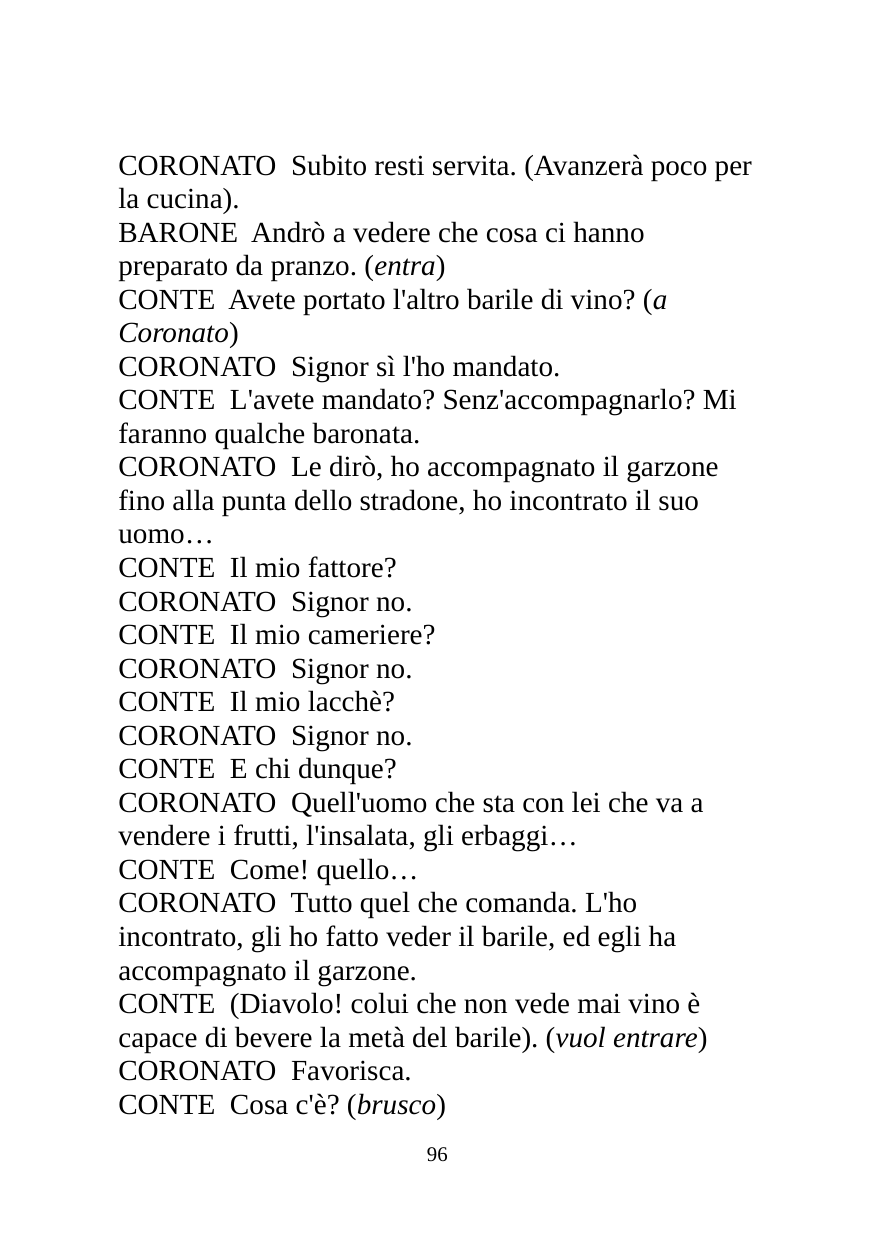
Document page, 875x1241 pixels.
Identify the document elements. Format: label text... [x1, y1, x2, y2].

text CORONATO Signor no. [118, 718, 756, 751]
text CORONATO Le dirò, ho accompagnato il garzone fino alla punta dello stradone, ho incontrato il suo uomo… [118, 449, 756, 550]
text CONTE Avete portato l'altro barile di vino? (a Coronato) [118, 282, 756, 349]
text CORONATO Signor no. [118, 584, 756, 617]
text CORONATO Signor no. [118, 651, 756, 684]
text CONTE Come! quello… [118, 852, 756, 886]
text CONTE (Diavolo! colui che non vede mai vino è capace di bevere la metà del barile). (vuol entrare) [118, 986, 756, 1053]
text CONTE Il mio cameriere? [118, 617, 756, 651]
text CORONATO Signor sì l'ho mandato. [118, 349, 756, 382]
text CONTE Cosa c'è? (brusco) [118, 1087, 756, 1120]
text CONTE L'avete mandato? Senz'accompagnarlo? Mi faranno qualche baronata. [118, 382, 756, 449]
text CORONATO Quell'uomo che sta con lei che va a vendere i frutti, l'insalata, gli erbaggi… [118, 785, 756, 852]
text BARONE Andrò a vedere che cosa ci hanno preparato da pranzo. (entra) [118, 215, 756, 282]
text CORONATO Tutto quel che comanda. L'ho incontrato, gli ho fatto veder il barile, ed egli ha accompagnato il garzone. [118, 886, 756, 986]
text CORONATO Favorisca. [118, 1053, 756, 1087]
text CONTE E chi dunque? [118, 751, 756, 785]
text CONTE Il mio fattore? [118, 550, 756, 584]
text CONTE Il mio lacchè? [118, 684, 756, 718]
text CORONATO Subito resti servita. (Avanzerà poco per la cucina). [118, 148, 756, 215]
